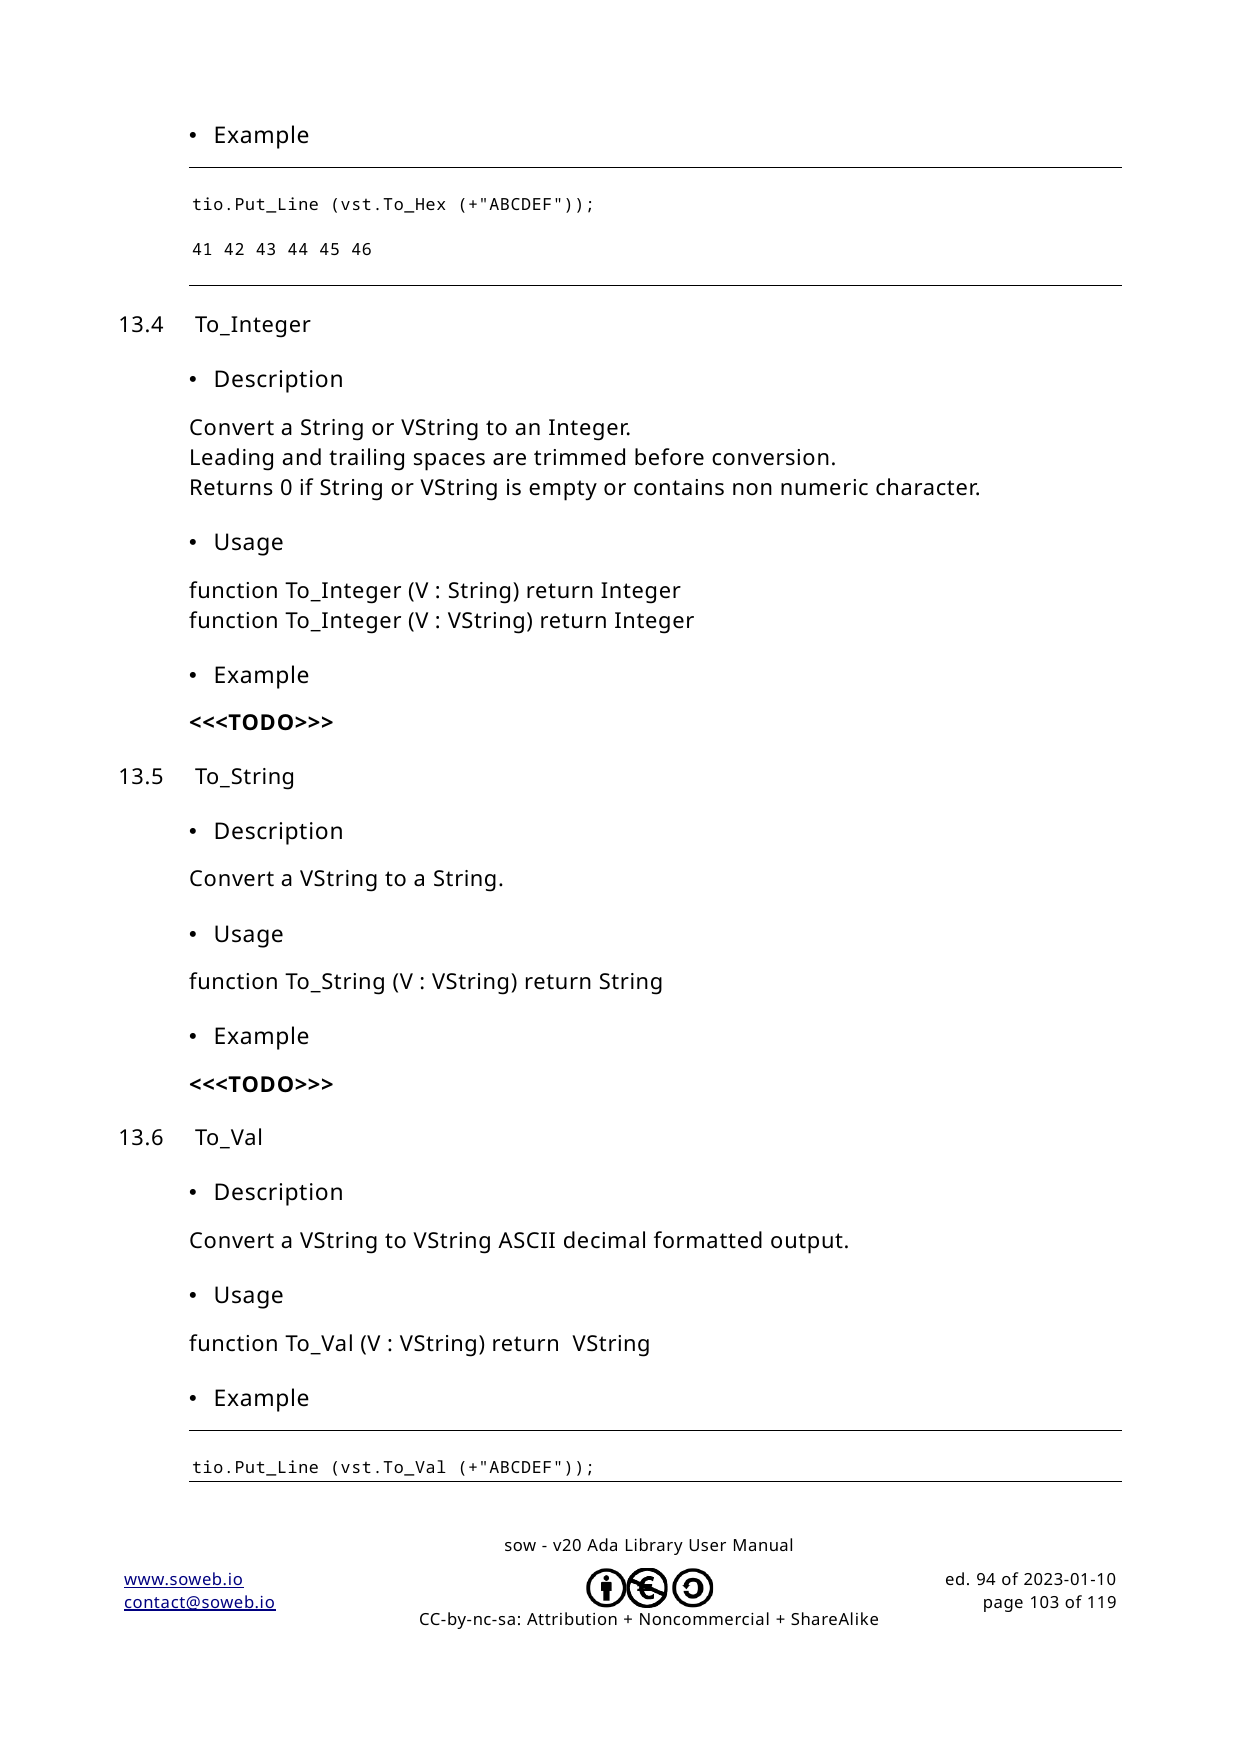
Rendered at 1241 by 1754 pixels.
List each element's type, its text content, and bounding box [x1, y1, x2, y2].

subtitle To_String [118, 761, 1122, 791]
subtitle Example [189, 1019, 1122, 1051]
subtitle To_Val [118, 1122, 1122, 1152]
text function To_Integer (V : String) return Integer [189, 574, 1122, 604]
text Convert a VString to VString ASCII decimal formatted output. [189, 1225, 1122, 1255]
subtitle Usage [189, 526, 1122, 557]
text Convert a VString to a String. [189, 863, 1122, 893]
subtitle Usage [189, 917, 1122, 948]
text Returns 0 if String or VString is empty or contains non numeric character. [189, 472, 1122, 502]
text function To_String (V : VString) return String [189, 966, 1122, 996]
subtitle Usage [189, 1278, 1122, 1310]
subtitle To_Integer [118, 309, 1122, 339]
text function To_Val (V : VString) return VString [189, 1327, 1122, 1357]
subtitle Example [189, 1381, 1122, 1412]
text function To_Integer (V : VString) return Integer [189, 604, 1122, 634]
subtitle Description [189, 814, 1122, 846]
subtitle Example [189, 658, 1122, 689]
list tio.Put_Line (vst.To_Hex (+"ABCDEF")); 41 42 43 44 45 46 [189, 168, 1122, 260]
picture [585, 1568, 668, 1608]
subtitle Description [189, 363, 1122, 394]
subtitle Example [189, 118, 1122, 149]
picture [672, 1568, 714, 1608]
text Leading and trailing spaces are trimmed before conversion. [189, 442, 1122, 472]
text Convert a String or VString to an Integer. [189, 412, 1122, 442]
text <<<TODO>>> [189, 1068, 1122, 1098]
subtitle Description [189, 1176, 1122, 1207]
text <<<TODO>>> [189, 707, 1122, 737]
list tio.Put_Line (vst.To_Val (+"ABCDEF")); [189, 1431, 1122, 1481]
